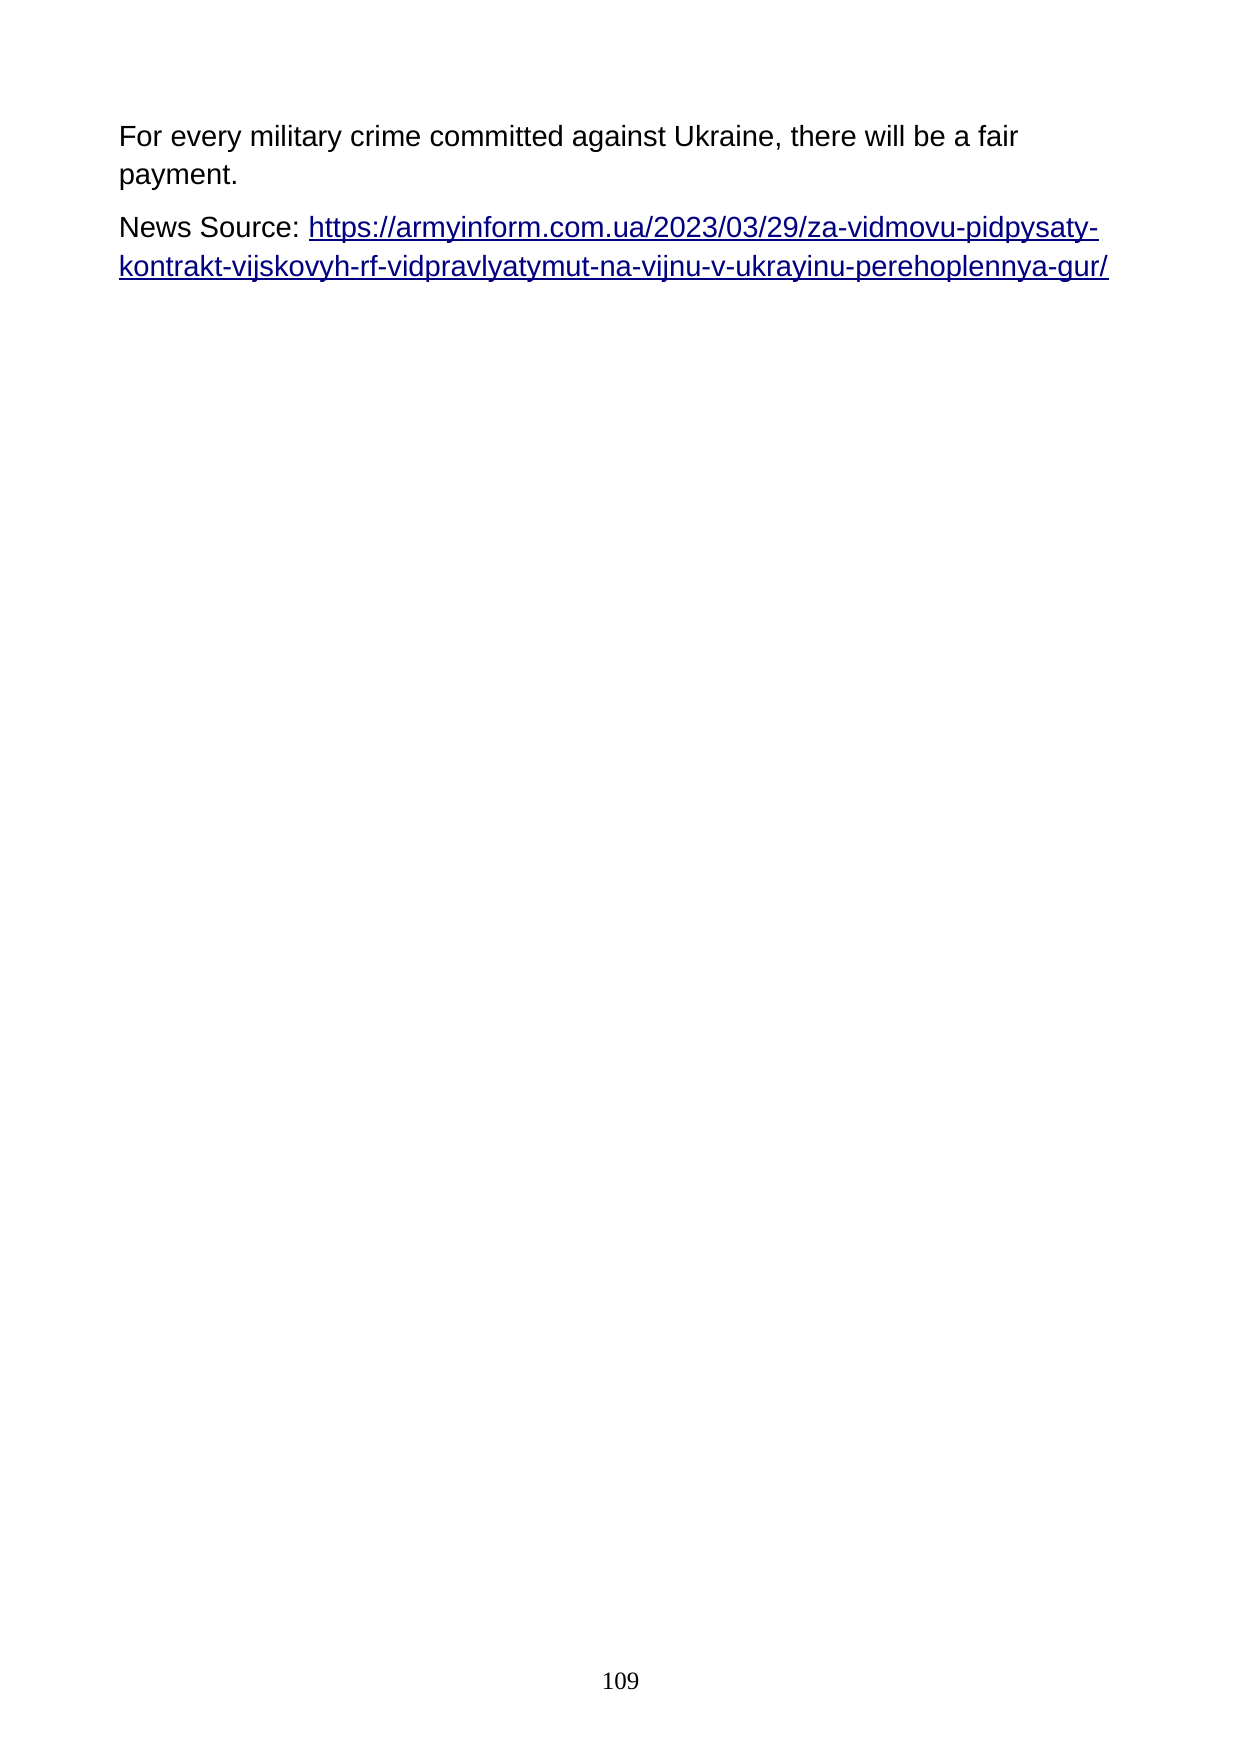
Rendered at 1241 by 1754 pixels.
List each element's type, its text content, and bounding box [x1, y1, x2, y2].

text News Source: https://armyinform.com.ua/2023/03/29/za-vidmovu-pidpysaty-kontrakt-vijskovyh-rf-vidpravlyatymut-na-vijnu-v-ukrayinu-perehoplennya-gur/ [118, 210, 1122, 282]
text For every military crime committed against Ukraine, there will be a fair payment. [118, 118, 1122, 191]
